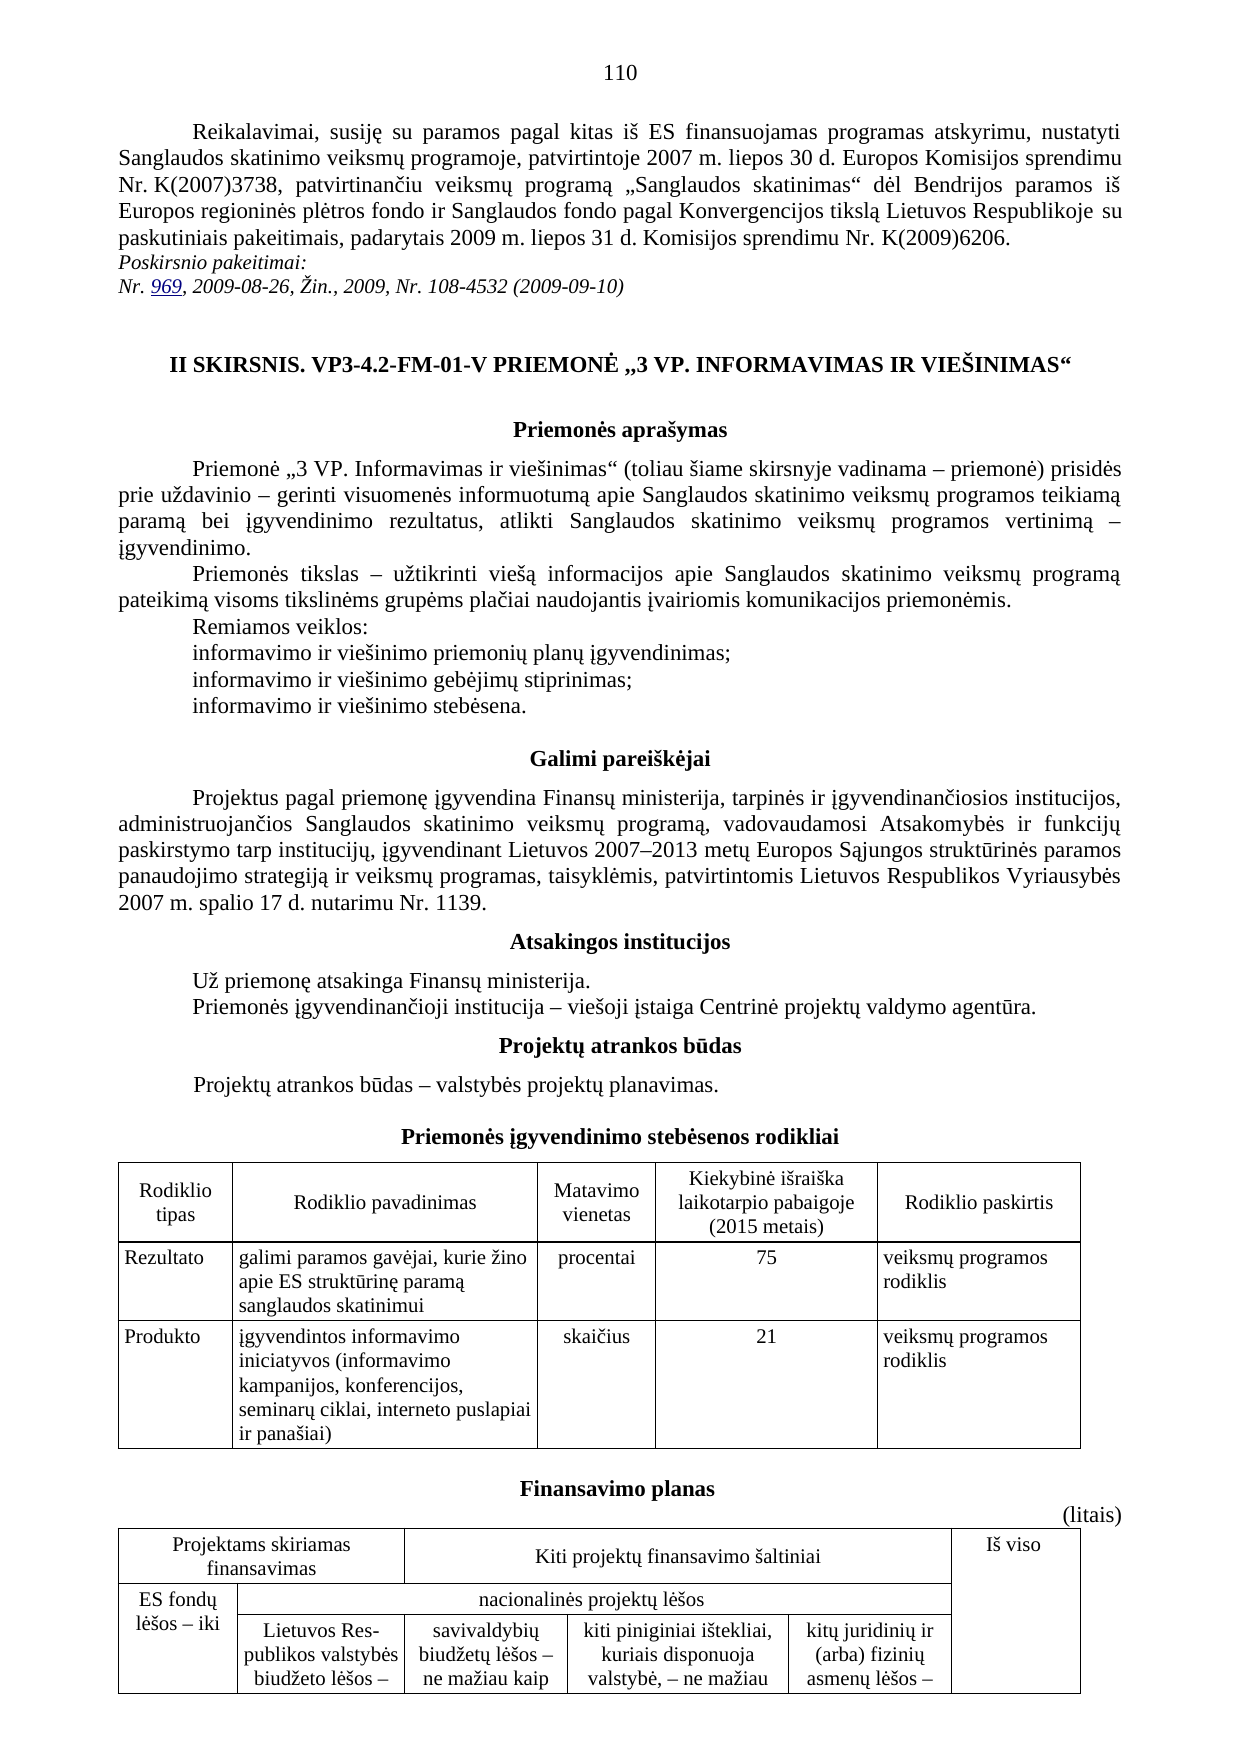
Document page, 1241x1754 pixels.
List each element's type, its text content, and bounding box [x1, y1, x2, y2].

table_cell veiksmų programos rodiklis [878, 1243, 1080, 1320]
text (litais) [118, 1501, 1122, 1528]
table_cell Lietuvos Res­publikos valsty­bės biudžeto lėšos – [238, 1615, 404, 1693]
table_cell veiksmų programos rodiklis [878, 1321, 1080, 1448]
table_header Kiti projektų finansavimo šaltiniai [405, 1529, 951, 1583]
table_cell įgyvendintos informavimo iniciatyvos (informavimo kampanijos, konferencijos, seminarų ciklai, interneto puslapiai ir panašiai) [233, 1321, 537, 1448]
text Projektus pagal priemonę įgyvendina Finansų ministerija, tarpinės ir įgyvendinančiosios institucijos, administruojančios Sanglaudos skatinimo veiksmų programą, vadovaudamosi Atsakomybės ir funkcijų paskirstymo tarp institucijų, įgyvendinant Lietuvos 2007–2013 metų Europos Sąjungos struktūrinės paramos panaudojimo strategiją ir veiksmų programas, taisyklėmis, patvirtintomis Lietuvos Respublikos Vyriausybės 2007 m. spalio 17 d. nutarimu Nr. 1139. [118, 783, 1122, 915]
text Atsakingos institucijos [118, 928, 1122, 954]
table_header Rodiklio tipas [119, 1163, 232, 1241]
table_cell kiti piniginiai ištekliai, kuriais disponuoja valstybė, – ne mažiau [568, 1615, 788, 1693]
table_header Projektams skiriamas finansavimas [119, 1529, 404, 1583]
table_cell 21 [656, 1321, 877, 1448]
text Poskirsnio pakeitimai: [118, 250, 1122, 274]
subtitle II SKIRSNIS. VP3-4.2-FM-01-V PRIEMONĖ ,,3 VP. Informavimas ir viešinimas“ [118, 351, 1122, 377]
table_header Matavimo vienetas [538, 1163, 655, 1241]
table_cell kitų juridinių ir (arba) fizinių asmenų lėšos – [789, 1615, 951, 1693]
table_cell skaičius [538, 1321, 655, 1448]
text Reikalavimai, susiję su paramos pagal kitas iš ES finansuojamas programas atskyrimu, nustatyti Sanglaudos skatinimo veiksmų programoje, patvirtintoje 2007 m. liepos 30 d. Europos Komisijos sprendimu Nr. K(2007)3738, patvirtinančiu veiksmų programą „Sanglaudos skatinimas“ dėl Bendrijos paramos iš Europos regioninės plėtros fondo ir Sanglaudos fondo pagal Konvergencijos tikslą Lietuvos Respublikoje su paskutiniais pakeitimais, padarytais 2009 m. liepos 31 d. Komisijos sprendimu Nr. K(2009)6206. [118, 118, 1122, 250]
text Galimi pareiškėjai [118, 745, 1122, 771]
text informavimo ir viešinimo stebėsena. [118, 692, 1122, 718]
text informavimo ir viešinimo gebėjimų stiprinimas; [118, 666, 1122, 692]
table_cell nacionalinės projektų lėšos [238, 1584, 951, 1614]
text Priemonė „3 VP. Informavimas ir viešinimas“ (toliau šiame skirsnyje vadinama – priemonė) prisidės prie uždavinio – gerinti visuomenės informuotumą apie Sanglaudos skatinimo veiksmų programos teikiamą paramą bei įgyvendinimo rezultatus, atlikti Sanglaudos skatinimo veiksmų programos vertinimą – įgyvendinimo. [118, 455, 1122, 560]
table_cell savivaldybių biudžetų lėšos – ne mažiau kaip [405, 1615, 567, 1693]
text Priemonės įgyvendinimo stebėsenos rodikliai [118, 1123, 1122, 1150]
text Nr. 969, 2009-08-26, Žin., 2009, Nr. 108-4532 (2009-09-10) [118, 274, 1122, 298]
table_header Rodiklio paskirtis [878, 1163, 1080, 1241]
table_cell ES fondų lėšos – iki [119, 1584, 237, 1693]
table_cell Produkto [119, 1321, 232, 1448]
text Priemonės tikslas – užtikrinti viešą informacijos apie Sanglaudos skatinimo veiksmų programą pateikimą visoms tikslinėms grupėms plačiai naudojantis įvairiomis komunikacijos priemonėmis. [118, 560, 1122, 613]
text Projektų atrankos būdas [118, 1032, 1122, 1058]
text Už priemonę atsakinga Finansų ministerija. [118, 967, 1122, 993]
text informavimo ir viešinimo priemonių planų įgyvendinimas; [118, 639, 1122, 666]
text Priemonės įgyvendinančioji institucija – viešoji įstaiga Centrinė projektų valdymo agentūra. [118, 993, 1122, 1019]
table_cell procentai [538, 1243, 655, 1320]
table_header Iš viso [952, 1529, 1080, 1693]
text Priemonės aprašymas [118, 416, 1122, 442]
text Projektų atrankos būdas – valstybės projektų planavimas. [118, 1071, 1122, 1097]
table_header Rodiklio pavadinimas [233, 1163, 537, 1241]
text Finansavimo planas [118, 1475, 1122, 1501]
table_cell Rezultato [119, 1243, 232, 1320]
text Remiamos veiklos: [118, 613, 1122, 639]
table_header Kiekybinė išraiška laikotarpio pabaigoje (2015 metais) [656, 1163, 877, 1241]
table_cell 75 [656, 1243, 877, 1320]
table_cell galimi paramos gavėjai, kurie žino apie ES struktūrinę paramą sanglaudos skatinimui [233, 1243, 537, 1320]
